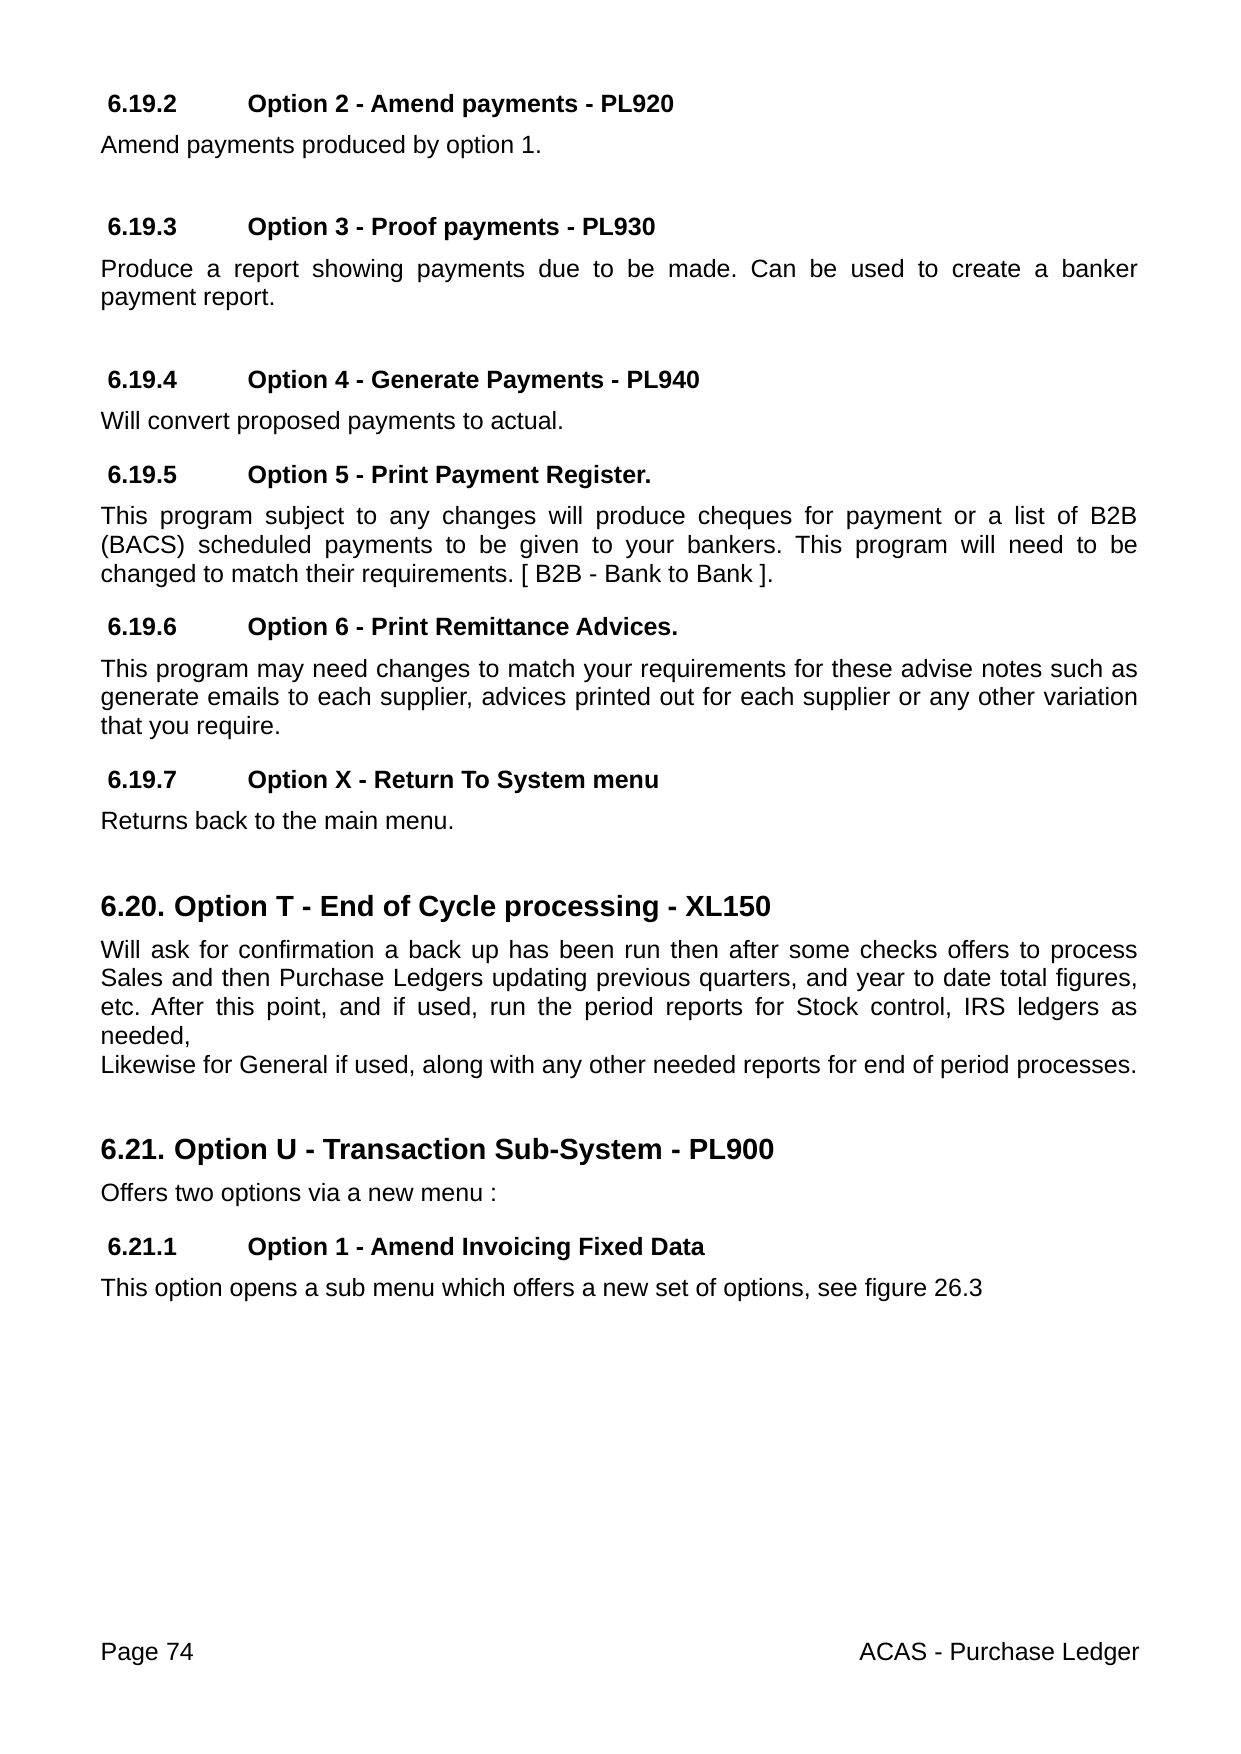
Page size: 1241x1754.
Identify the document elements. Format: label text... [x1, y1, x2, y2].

text Amend payments produced by option 1. [100, 130, 1140, 158]
text Offers two options via a new menu : [100, 1178, 1140, 1207]
subtitle Option 2 - Amend payments - PL920 [100, 88, 1140, 117]
subtitle Option T - End of Cycle processing - XL150 [100, 888, 1140, 922]
text This program subject to any changes will produce cheques for payment or a list of B2B (BACS) scheduled payments to be given to your bankers. This program will need to be changed to match their requirements. [ B2B - Bank to Bank ]. [100, 501, 1140, 587]
subtitle Option 3 - Proof payments - PL930 [100, 212, 1140, 241]
text Returns back to the main menu. [100, 806, 1140, 835]
text Will ask for confirmation a back up has been run then after some checks offers to process Sales and then Purchase Ledgers updating previous quarters, and year to date total figures, etc. After this point, and if used, run the period reports for Stock control, IRS ledgers as needed, [100, 934, 1140, 1049]
subtitle Option 4 - Generate Payments - PL940 [100, 365, 1140, 393]
subtitle Option U - Transaction Sub-System - PL900 [100, 1132, 1140, 1166]
subtitle Option 5 - Print Payment Register. [100, 460, 1140, 488]
text Will convert proposed payments to actual. [100, 406, 1140, 435]
subtitle Option 6 - Print Remittance Advices. [100, 612, 1140, 641]
text Produce a report showing payments due to be made. Can be used to create a banker payment report. [100, 253, 1140, 311]
subtitle Option 1 - Amend Invoicing Fixed Data [100, 1232, 1140, 1261]
text This program may need changes to match your requirements for these advise notes such as generate emails to each supplier, advices printed out for each supplier or any other variation that you require. [100, 653, 1140, 740]
text Likewise for General if used, along with any other needed reports for end of period processes. [100, 1049, 1140, 1078]
text This option opens a sub menu which offers a new set of options, see figure 26.3 [100, 1273, 1140, 1302]
subtitle Option X - Return To System menu [100, 765, 1140, 793]
